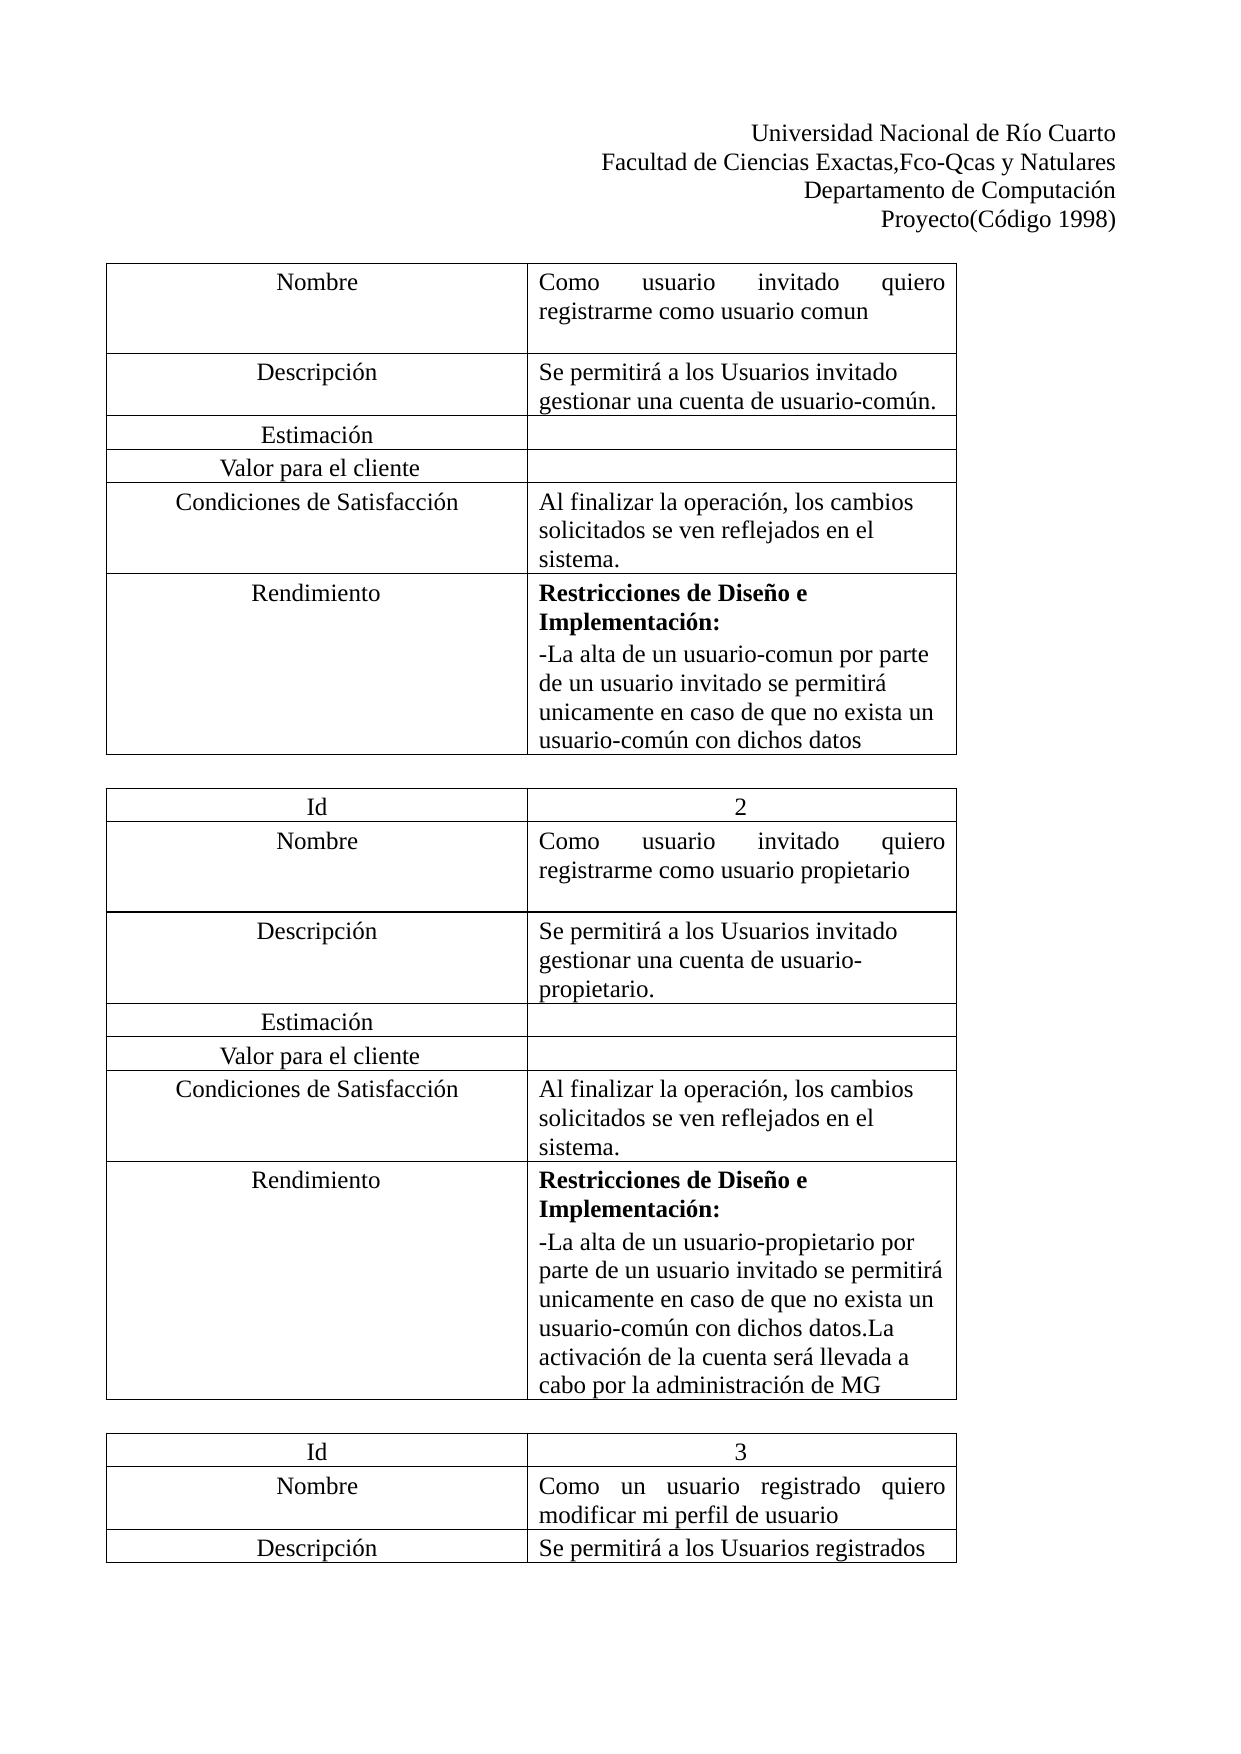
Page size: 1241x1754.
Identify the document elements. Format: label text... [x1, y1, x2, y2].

table_cell [528, 1004, 956, 1036]
table_cell Valor para el cliente [107, 1037, 527, 1069]
table_cell [528, 450, 956, 482]
table_header 3 [528, 1434, 956, 1466]
table_cell Se permitirá a los Usuarios invitado gestionar una cuenta de usuario-propietario. [528, 913, 956, 1002]
table_cell Nombre [107, 822, 527, 911]
table_cell Condiciones de Satisfacción [107, 1071, 527, 1161]
table_cell Al finalizar la operación, los cambios solicitados se ven reflejados en el sistema. [528, 483, 956, 573]
table_header 2 [528, 789, 956, 821]
table_cell Como usuario invitado quiero registrarme como usuario propietario [528, 822, 956, 911]
table_cell Condiciones de Satisfacción [107, 483, 527, 573]
table_cell Rendimiento [107, 574, 527, 754]
table_cell Al finalizar la operación, los cambios solicitados se ven reflejados en el sistema. [528, 1071, 956, 1161]
table_cell Descripción [107, 354, 527, 415]
table_cell Como usuario invitado quiero registrarme como usuario comun [528, 264, 956, 353]
table_cell Descripción [107, 1530, 527, 1562]
table_cell Nombre [107, 264, 527, 353]
table_cell Rendimiento [107, 1162, 527, 1399]
table_cell Restricciones de Diseño e Implementación: -La alta de un usuario-propietario por parte de un usuario invitado se permitirá unicamente en caso de que no exista un usuario-común con dichos datos.La activación de la cuenta será llevada a cabo por la administración de MG [528, 1162, 956, 1399]
table_cell [528, 416, 956, 448]
table_cell Estimación [107, 416, 527, 448]
table_cell Estimación [107, 1004, 527, 1036]
table_cell Se permitirá a los Usuarios invitado gestionar una cuenta de usuario-común. [528, 354, 956, 415]
table_header Id [107, 1434, 527, 1466]
table_header Id [107, 789, 527, 821]
table_cell Valor para el cliente [107, 450, 527, 482]
table_cell [528, 1037, 956, 1069]
table_cell Descripción [107, 913, 527, 1002]
table_cell Como un usuario registrado quiero modificar mi perfil de usuario [528, 1467, 956, 1528]
table_cell Nombre [107, 1467, 527, 1528]
table_cell Restricciones de Diseño e Implementación: -La alta de un usuario-comun por parte de un usuario invitado se permitirá unicamente en caso de que no exista un usuario-común con dichos datos [528, 574, 956, 754]
table_cell Se permitirá a los Usuarios registrados [528, 1530, 956, 1562]
